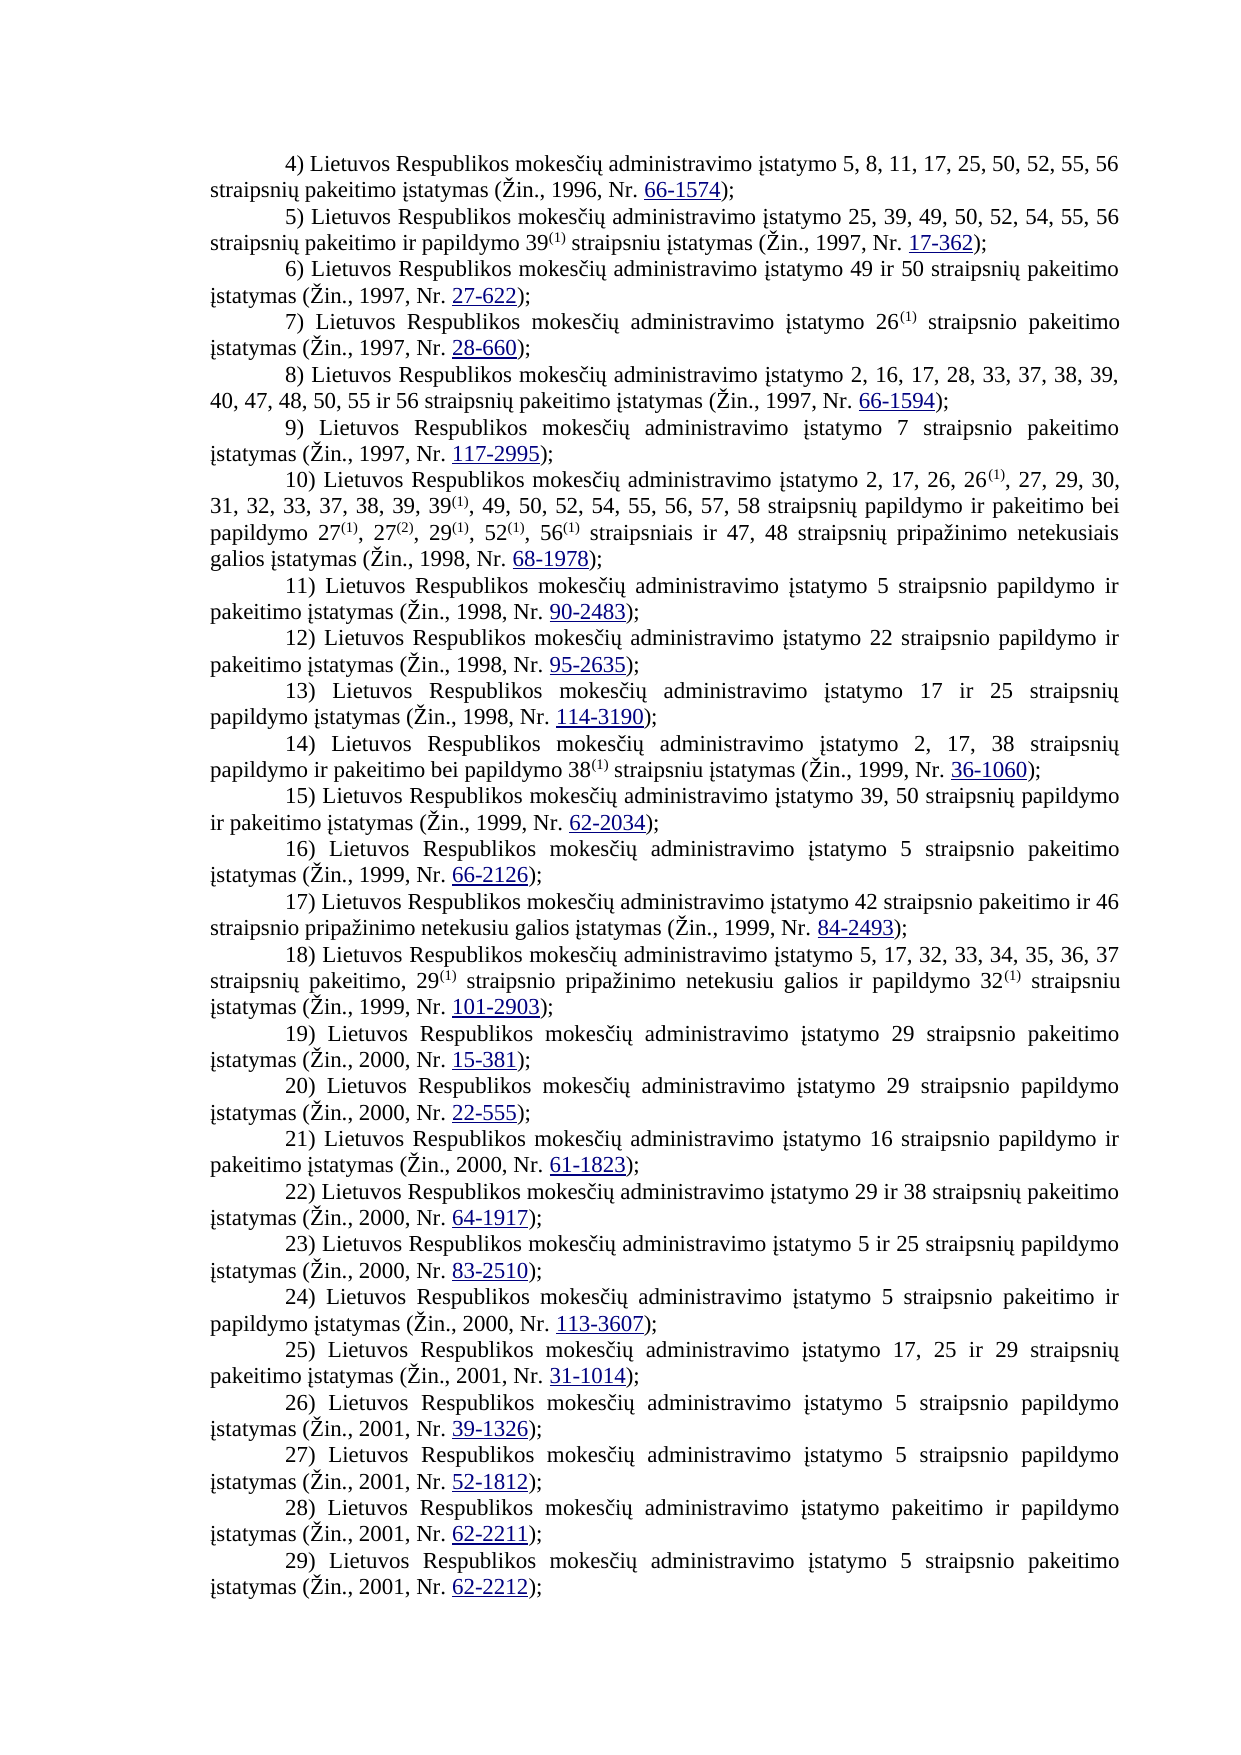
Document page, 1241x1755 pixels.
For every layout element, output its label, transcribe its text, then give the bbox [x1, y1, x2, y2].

text 6) Lietuvos Respublikos mokesčių administravimo įstatymo 49 ir 50 straipsnių pakeitimo įstatymas (Žin., 1997, Nr. 27-622); [210, 255, 1120, 308]
text 23) Lietuvos Respublikos mokesčių administravimo įstatymo 5 ir 25 straipsnių papildymo įstatymas (Žin., 2000, Nr. 83-2510); [210, 1231, 1120, 1283]
text 28) Lietuvos Respublikos mokesčių administravimo įstatymo pakeitimo ir papildymo įstatymas (Žin., 2001, Nr. 62-2211); [210, 1494, 1120, 1547]
text 7) Lietuvos Respublikos mokesčių administravimo įstatymo 26(1) straipsnio pakeitimo įstatymas (Žin., 1997, Nr. 28-660); [210, 308, 1120, 361]
text 20) Lietuvos Respublikos mokesčių administravimo įstatymo 29 straipsnio papildymo įstatymas (Žin., 2000, Nr. 22-555); [210, 1072, 1120, 1125]
text 10) Lietuvos Respublikos mokesčių administravimo įstatymo 2, 17, 26, 26(1), 27, 29, 30, 31, 32, 33, 37, 38, 39, 39(1), 49, 50, 52, 54, 55, 56, 57, 58 straipsnių papildymo ir pakeitimo bei papildymo 27(1), 27(2), 29(1), 52(1), 56(1) straipsniais ir 47, 48 straipsnių pripažinimo netekusiais galios įstatymas (Žin., 1998, Nr. 68-1978); [210, 466, 1120, 572]
text 21) Lietuvos Respublikos mokesčių administravimo įstatymo 16 straipsnio papildymo ir pakeitimo įstatymas (Žin., 2000, Nr. 61-1823); [210, 1125, 1120, 1178]
text 29) Lietuvos Respublikos mokesčių administravimo įstatymo 5 straipsnio pakeitimo įstatymas (Žin., 2001, Nr. 62-2212); [210, 1547, 1120, 1599]
text 15) Lietuvos Respublikos mokesčių administravimo įstatymo 39, 50 straipsnių papildymo ir pakeitimo įstatymas (Žin., 1999, Nr. 62-2034); [210, 782, 1120, 835]
text 27) Lietuvos Respublikos mokesčių administravimo įstatymo 5 straipsnio papildymo įstatymas (Žin., 2001, Nr. 52-1812); [210, 1441, 1120, 1494]
text 24) Lietuvos Respublikos mokesčių administravimo įstatymo 5 straipsnio pakeitimo ir papildymo įstatymas (Žin., 2000, Nr. 113-3607); [210, 1283, 1120, 1336]
text 8) Lietuvos Respublikos mokesčių administravimo įstatymo 2, 16, 17, 28, 33, 37, 38, 39, 40, 47, 48, 50, 55 ir 56 straipsnių pakeitimo įstatymas (Žin., 1997, Nr. 66-1594); [210, 361, 1120, 413]
text 26) Lietuvos Respublikos mokesčių administravimo įstatymo 5 straipsnio papildymo įstatymas (Žin., 2001, Nr. 39-1326); [210, 1389, 1120, 1441]
text 5) Lietuvos Respublikos mokesčių administravimo įstatymo 25, 39, 49, 50, 52, 54, 55, 56 straipsnių pakeitimo ir papildymo 39(1) straipsniu įstatymas (Žin., 1997, Nr. 17-362); [210, 203, 1120, 255]
text 9) Lietuvos Respublikos mokesčių administravimo įstatymo 7 straipsnio pakeitimo įstatymas (Žin., 1997, Nr. 117-2995); [210, 413, 1120, 466]
text 13) Lietuvos Respublikos mokesčių administravimo įstatymo 17 ir 25 straipsnių papildymo įstatymas (Žin., 1998, Nr. 114-3190); [210, 677, 1120, 730]
text 18) Lietuvos Respublikos mokesčių administravimo įstatymo 5, 17, 32, 33, 34, 35, 36, 37 straipsnių pakeitimo, 29(1) straipsnio pripažinimo netekusiu galios ir papildymo 32(1) straipsniu įstatymas (Žin., 1999, Nr. 101-2903); [210, 941, 1120, 1020]
text 16) Lietuvos Respublikos mokesčių administravimo įstatymo 5 straipsnio pakeitimo įstatymas (Žin., 1999, Nr. 66-2126); [210, 835, 1120, 888]
text 4) Lietuvos Respublikos mokesčių administravimo įstatymo 5, 8, 11, 17, 25, 50, 52, 55, 56 straipsnių pakeitimo įstatymas (Žin., 1996, Nr. 66-1574); [210, 150, 1120, 203]
text 14) Lietuvos Respublikos mokesčių administravimo įstatymo 2, 17, 38 straipsnių papildymo ir pakeitimo bei papildymo 38(1) straipsniu įstatymas (Žin., 1999, Nr. 36-1060); [210, 730, 1120, 782]
text 19) Lietuvos Respublikos mokesčių administravimo įstatymo 29 straipsnio pakeitimo įstatymas (Žin., 2000, Nr. 15-381); [210, 1020, 1120, 1072]
text 17) Lietuvos Respublikos mokesčių administravimo įstatymo 42 straipsnio pakeitimo ir 46 straipsnio pripažinimo netekusiu galios įstatymas (Žin., 1999, Nr. 84-2493); [210, 888, 1120, 941]
text 11) Lietuvos Respublikos mokesčių administravimo įstatymo 5 straipsnio papildymo ir pakeitimo įstatymas (Žin., 1998, Nr. 90-2483); [210, 572, 1120, 624]
text 22) Lietuvos Respublikos mokesčių administravimo įstatymo 29 ir 38 straipsnių pakeitimo įstatymas (Žin., 2000, Nr. 64-1917); [210, 1178, 1120, 1231]
text 12) Lietuvos Respublikos mokesčių administravimo įstatymo 22 straipsnio papildymo ir pakeitimo įstatymas (Žin., 1998, Nr. 95-2635); [210, 624, 1120, 677]
text 25) Lietuvos Respublikos mokesčių administravimo įstatymo 17, 25 ir 29 straipsnių pakeitimo įstatymas (Žin., 2001, Nr. 31-1014); [210, 1336, 1120, 1389]
